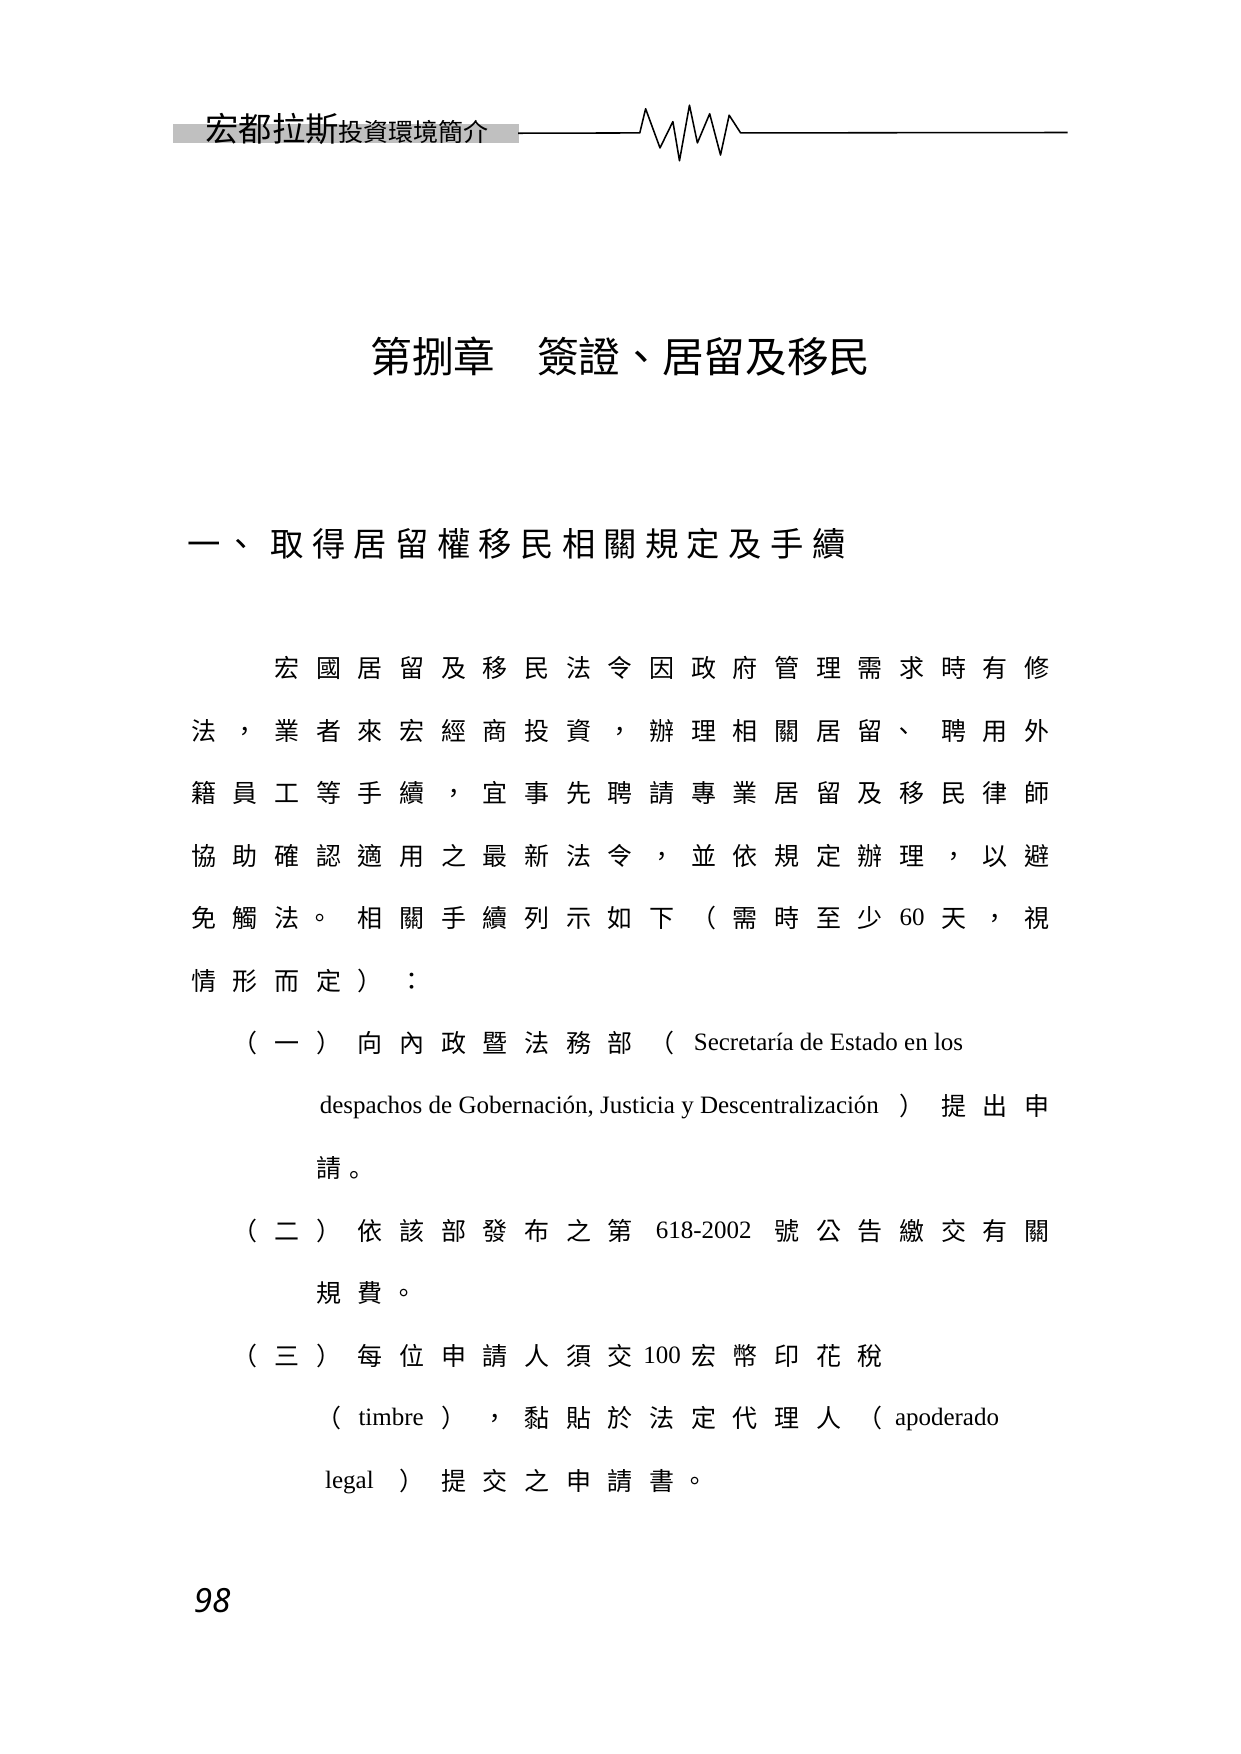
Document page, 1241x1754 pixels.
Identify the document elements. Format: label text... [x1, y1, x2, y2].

text 第捌章 簽證、居留及移民 [183, 313, 1058, 375]
text 一、取得居留權移民相關規定及手續 [183, 500, 1058, 563]
text （一）向內政暨法務部（Secretaría de Estado en los despachos de Gobernación, Justicia y Descentralización）提出申請。 [207, 1000, 1058, 1188]
text 宏國居留及移民法令因政府管理需求時有修法，業者來宏經商投資，辦理相關居留、聘用外籍員工等手續，宜事先聘請專業居留及移民律師協助確認適用之最新法令，並依規定辦理，以避免觸法。相關手續列示如下（需時至少60天，視情形而定）： [183, 625, 1058, 1000]
text （三）每位申請人須交100宏幣印花稅（timbre），黏貼於法定代理人（apoderado legal）提交之申請書。 [207, 1313, 1058, 1500]
text （二）依該部發布之第618-2002號公告繳交有關規費。 [207, 1188, 1058, 1313]
